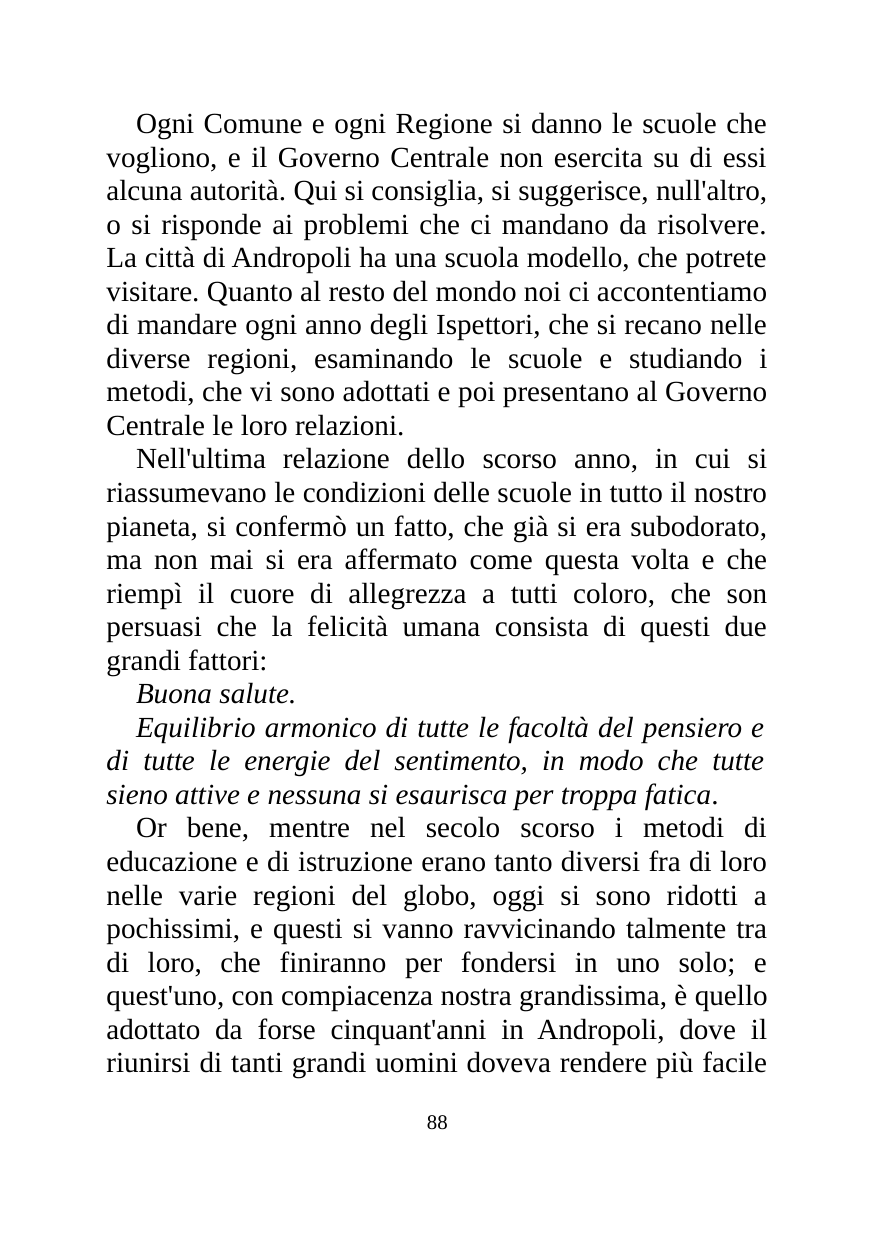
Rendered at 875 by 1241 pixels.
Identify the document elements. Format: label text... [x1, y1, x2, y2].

text Ogni Comune e ogni Regione si danno le scuole che vogliono, e il Governo Centrale non esercita su di essi alcuna autorità. Qui si consiglia, si suggerisce, null'altro, o si risponde ai problemi che ci mandano da risolvere. La città di Andropoli ha una scuola modello, che potrete visitare. Quanto al resto del mondo noi ci accontentiamo di mandare ogni anno degli Ispettori, che si recano nelle diverse regioni, esaminando le scuole e studiando i metodi, che vi sono adottati e poi presentano al Governo Centrale le loro relazioni. [106, 106, 768, 442]
text Buona salute. [106, 676, 768, 710]
text Nell'ultima relazione dello scorso anno, in cui si riassumevano le condizioni delle scuole in tutto il nostro pianeta, si confermò un fatto, che già si era subodorato, ma non mai si era affermato come questa volta e che riempì il cuore di allegrezza a tutti coloro, che son persuasi che la felicità umana consista di questi due grandi fattori: [106, 442, 768, 676]
text Equilibrio armonico di tutte le facoltà del pensiero e di tutte le energie del sentimento, in modo che tutte sieno attive e nessuna si esaurisca per troppa fatica. [106, 710, 768, 811]
text Or bene, mentre nel secolo scorso i metodi di educazione e di istruzione erano tanto diversi fra di loro nelle varie regioni del globo, oggi si sono ridotti a pochissimi, e questi si vanno ravvicinando talmente tra di loro, che finiranno per fondersi in uno solo; e quest'uno, con compiacenza nostra grandissima, è quello adottato da forse cinquant'anni in Andropoli, dove il riunirsi di tanti grandi uomini doveva rendere più facile [106, 811, 768, 1079]
